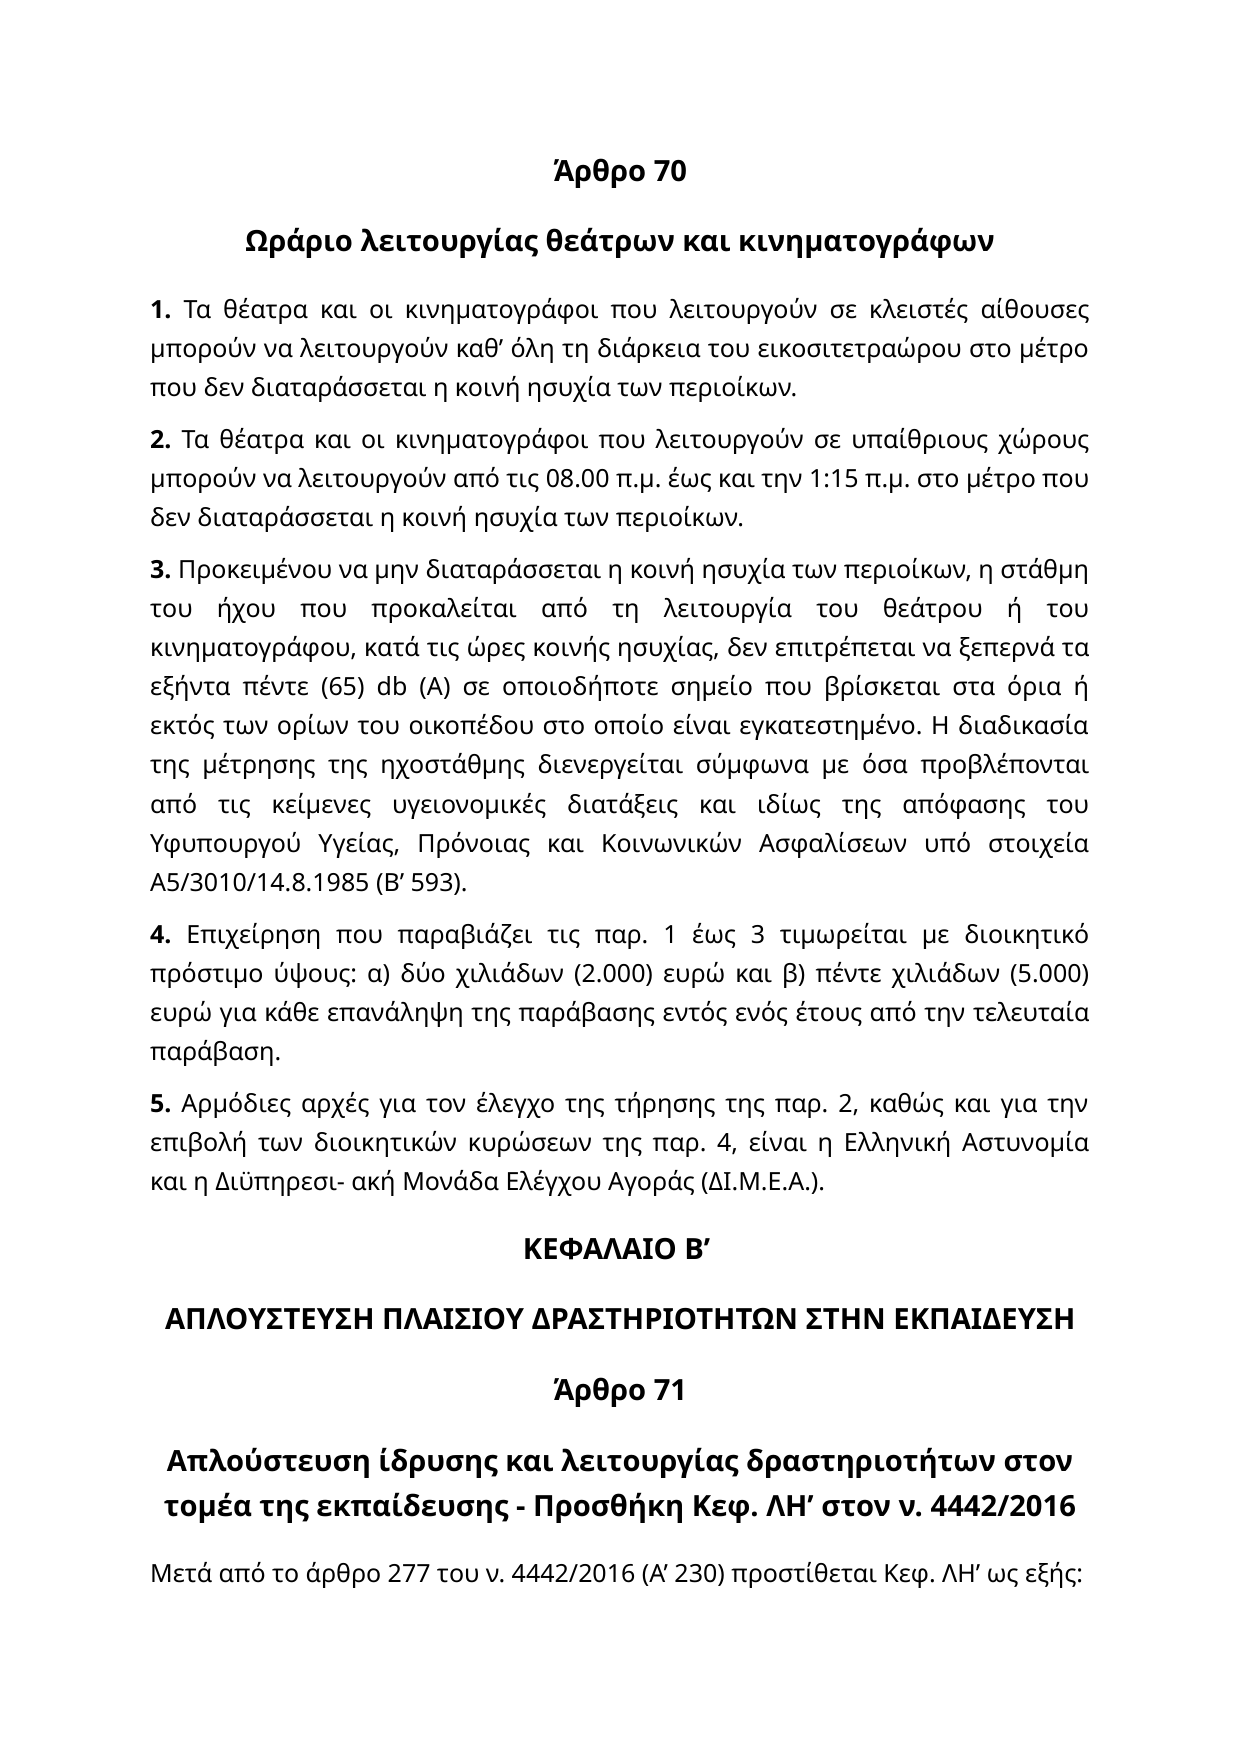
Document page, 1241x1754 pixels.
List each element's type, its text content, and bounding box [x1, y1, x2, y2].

text 5. Αρμόδιες αρχές για τον έλεγχο της τήρησης της παρ. 2, καθώς και για την επιβολή των διοικητικών κυρώσεων της παρ. 4, είναι η Ελληνική Αστυνομία και η Διϋπηρεσι- ακή Μονάδα Ελέγχου Αγοράς (ΔΙ.Μ.Ε.Α.). [150, 1085, 1090, 1198]
text 4. Επιχείρηση που παραβιάζει τις παρ. 1 έως 3 τιμωρείται με διοικητικό πρόστιμο ύψους: α) δύο χιλιάδων (2.000) ευρώ και β) πέντε χιλιάδων (5.000) ευρώ για κάθε επανάληψη της παράβασης εντός ενός έτους από την τελευταία παράβαση. [150, 916, 1090, 1068]
subtitle ΑΠΛΟΥΣΤΕΥΣΗ ΠΛΑΙΣΙΟΥ ΔΡΑΣΤΗΡΙΟΤΗΤΩΝ ΣΤΗΝ ΕΚΠΑΙΔΕΥΣΗ [150, 1298, 1090, 1338]
subtitle Άρθρο 70 [150, 150, 1090, 190]
subtitle Απλούστευση ίδρυσης και λειτουργίας δραστηριοτήτων στον τομέα της εκπαίδευσης - Προσθήκη Κεφ. ΛΗ’ στον ν. 4442/2016 [150, 1440, 1090, 1525]
subtitle Άρθρο 71 [150, 1369, 1090, 1409]
text 3. Προκειμένου να μην διαταράσσεται η κοινή ησυχία των περιοίκων, η στάθμη του ήχου που προκαλείται από τη λειτουργία του θεάτρου ή του κινηματογράφου, κατά τις ώρες κοινής ησυχίας, δεν επιτρέπεται να ξεπερνά τα εξήντα πέντε (65) db (Α) σε οποιοδήποτε σημείο που βρίσκεται στα όρια ή εκτός των ορίων του οικοπέδου στο οποίο είναι εγκατεστημένο. Η διαδικασία της μέτρησης της ηχοστάθμης διενεργείται σύμφωνα με όσα προβλέπονται από τις κείμενες υγειονομικές διατάξεις και ιδίως της απόφασης του Υφυπουργού Υγείας, Πρόνοιας και Κοινωνικών Ασφαλίσεων υπό στοιχεία Α5/3010/14.8.1985 (Β’ 593). [150, 551, 1090, 899]
text Μετά από το άρθρο 277 του ν. 4442/2016 (Α’ 230) προστίθεται Κεφ. ΛΗ’ ως εξής: [150, 1556, 1090, 1590]
text 1. Τα θέατρα και οι κινηματογράφοι που λειτουργούν σε κλειστές αίθουσες μπορούν να λειτουργούν καθ’ όλη τη διάρκεια του εικοσιτετραώρου στο μέτρο που δεν διαταράσσεται η κοινή ησυχία των περιοίκων. [150, 291, 1090, 404]
text 2. Τα θέατρα και οι κινηματογράφοι που λειτουργούν σε υπαίθριους χώρους μπορούν να λειτουργούν από τις 08.00 π.μ. έως και την 1:15 π.μ. στο μέτρο που δεν διαταράσσεται η κοινή ησυχία των περιοίκων. [150, 421, 1090, 534]
subtitle Ωράριο λειτουργίας θεάτρων και κινηματογράφων [150, 221, 1090, 260]
subtitle ΚΕΦΑΛΑΙΟ Β’ [150, 1228, 1090, 1268]
